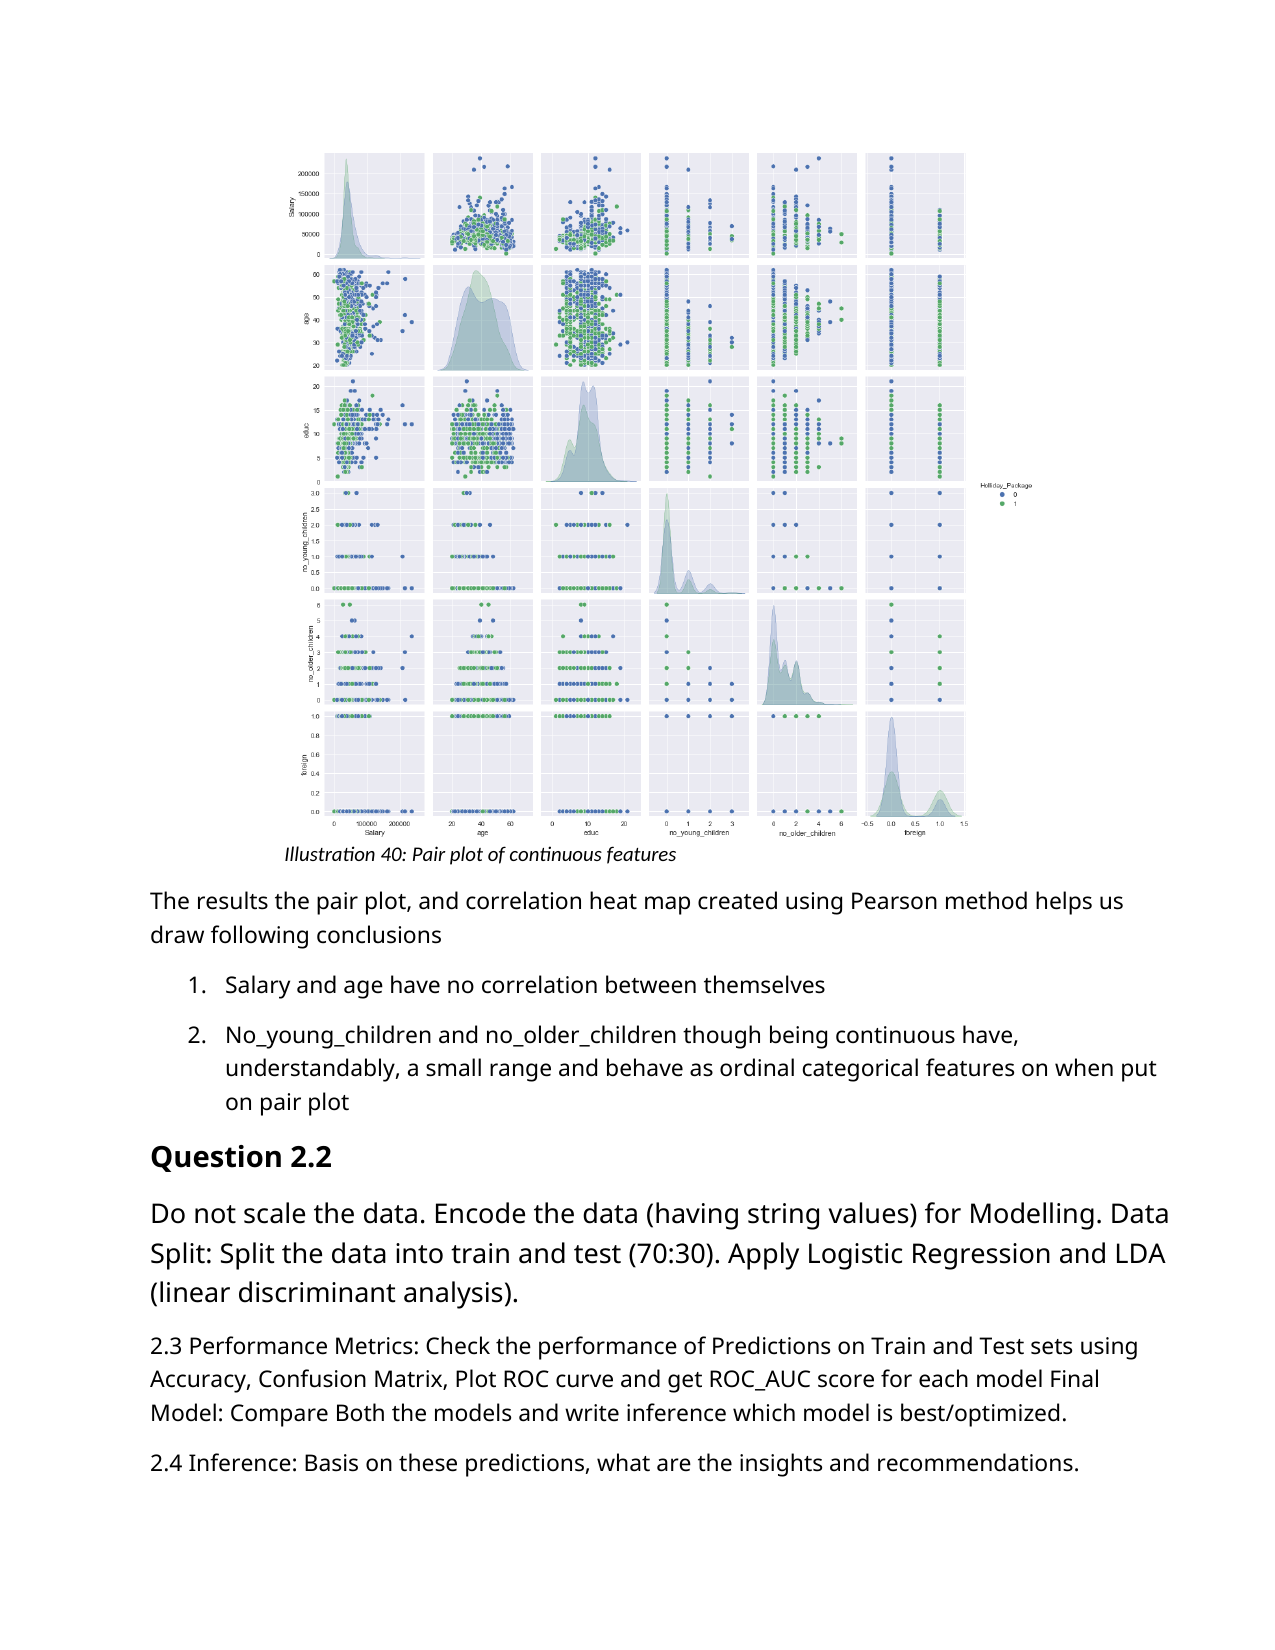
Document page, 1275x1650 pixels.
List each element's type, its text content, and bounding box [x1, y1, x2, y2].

text Illustration 40: Pair plot of continuous features [284, 840, 1038, 866]
text 2.3 Performance Metrics: Check the performance of Predictions on Train and Test sets using Accuracy, Confusion Matrix, Plot ROC curve and get ROC_AUC score for each model Final Model: Compare Both the models and write inference which model is best/optimized. [150, 1330, 1172, 1428]
list No_young_children and no_older_children though being continuous have, understandably, a small range and behave as ordinal categorical features on when put on pair plot [187, 1019, 1172, 1117]
list Salary and age have no correlation between themselves [187, 969, 1172, 1000]
picture [284, 150, 1038, 840]
text 2.4 Inference: Basis on these predictions, what are the insights and recommendations. [150, 1447, 1172, 1478]
text The results the pair plot, and correlation heat map created using Pearson method helps us draw following conclusions [150, 840, 1172, 950]
text Do not scale the data. Encode the data (having string values) for Modelling. Data Split: Split the data into train and test (70:30). Apply Logistic Regression and LDA (linear discriminant analysis). [150, 1195, 1172, 1311]
text Question 2.2 [150, 1136, 1172, 1176]
